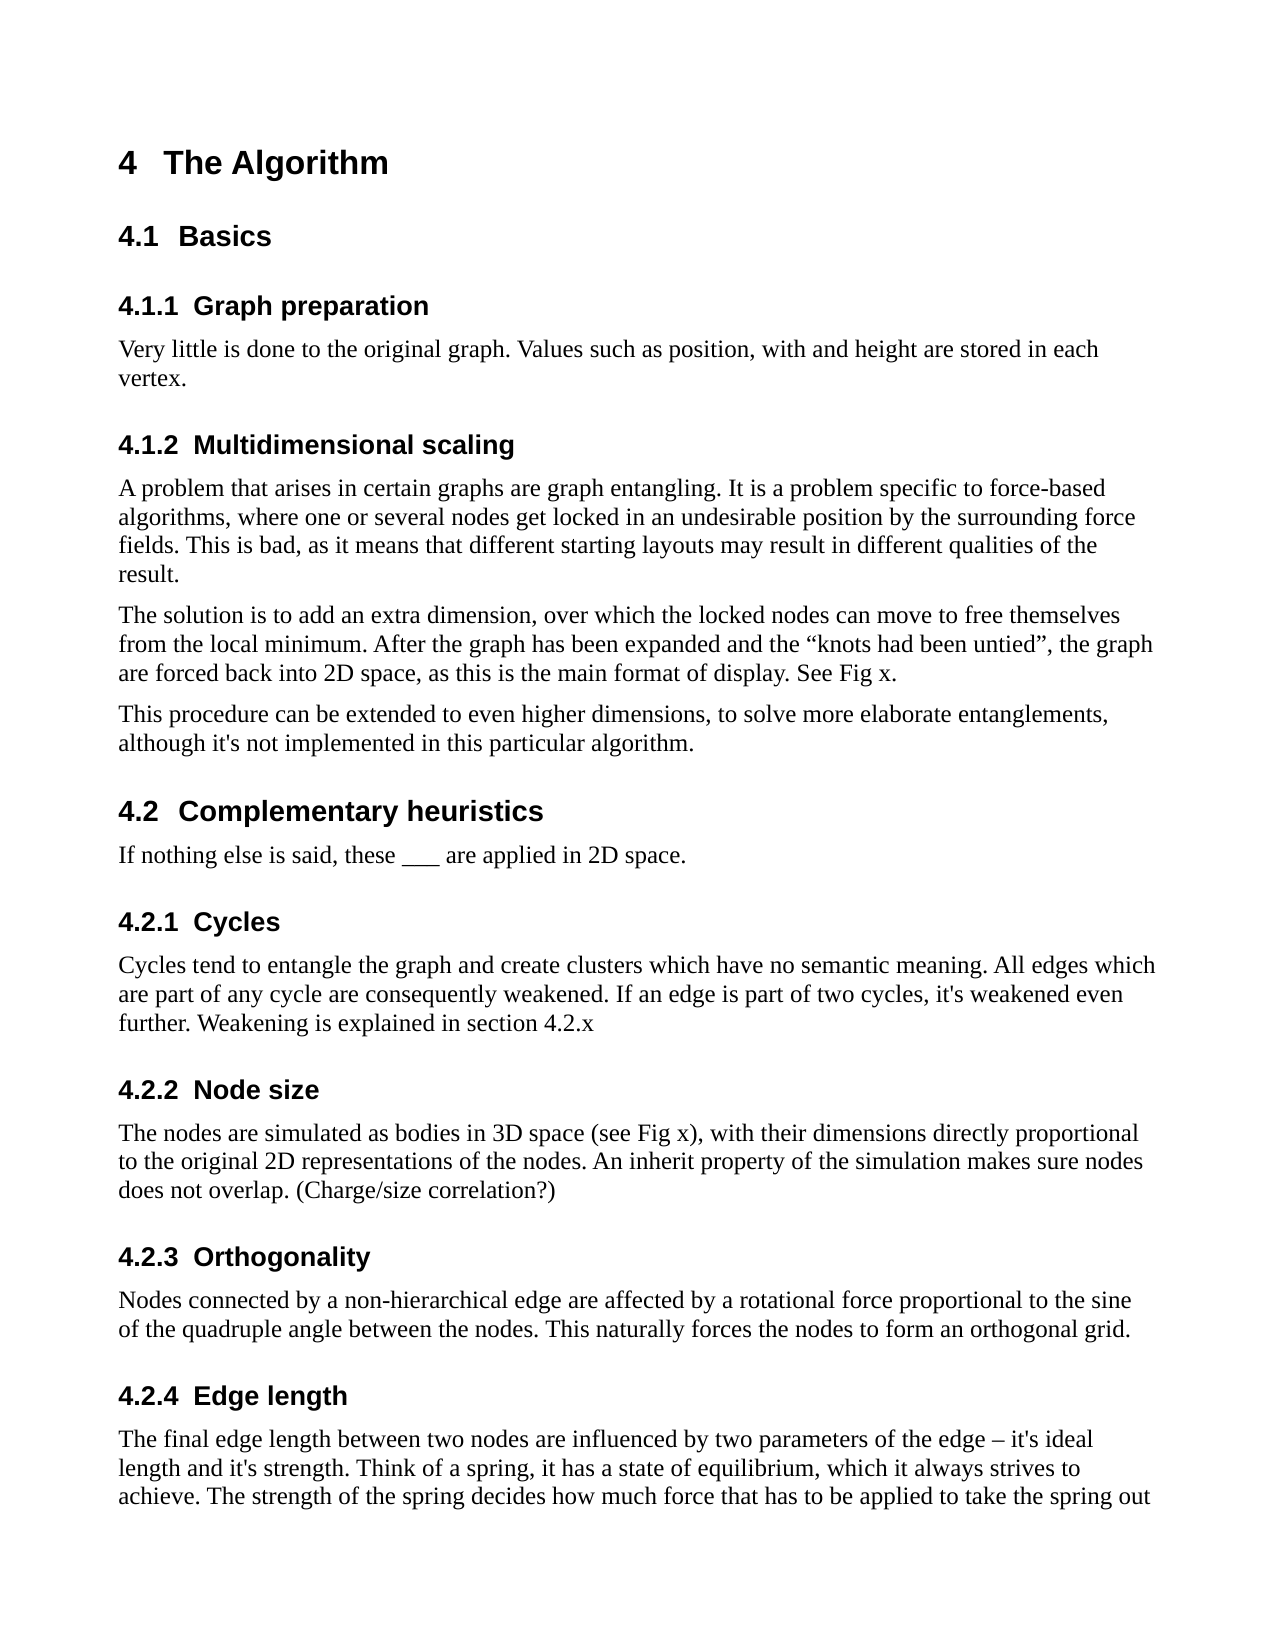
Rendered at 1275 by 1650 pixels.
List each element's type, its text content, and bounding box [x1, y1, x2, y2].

subtitle Orthogonality [118, 1241, 1157, 1273]
text If nothing else is said, these ___ are applied in 2D space. [118, 840, 1157, 869]
subtitle Edge length [118, 1380, 1157, 1411]
subtitle Basics [118, 219, 1157, 253]
text A problem that arises in certain graphs are graph entangling. It is a problem specific to force-based algorithms, where one or several nodes get locked in an undesirable position by the surrounding force fields. This is bad, as it means that different starting layouts may result in different qualities of the result. [118, 473, 1157, 588]
subtitle Node size [118, 1074, 1157, 1105]
subtitle The Algorithm [118, 143, 1157, 182]
subtitle Multidimensional scaling [118, 429, 1157, 460]
text The solution is to add an extra dimension, over which the locked nodes can move to free themselves from the local minimum. After the graph has been expanded and the “knots had been untied”, the graph are forced back into 2D space, as this is the main format of display. See Fig x. [118, 600, 1157, 687]
text The final edge length between two nodes are influenced by two parameters of the edge – it's ideal length and it's strength. Think of a spring, it has a state of equilibrium, which it always strives to achieve. The strength of the spring decides how much force that has to be applied to take the spring out [118, 1424, 1157, 1510]
subtitle Graph preparation [118, 290, 1157, 322]
text Cycles tend to entangle the graph and create clusters which have no semantic meaning. All edges which are part of any cycle are consequently weakened. If an edge is part of two cycles, it's weakened even further. Weakening is explained in section 4.2.x [118, 950, 1157, 1036]
subtitle Complementary heuristics [118, 794, 1157, 828]
text Nodes connected by a non-hierarchical edge are affected by a rotational force proportional to the sine of the quadruple angle between the nodes. This naturally forces the nodes to form an orthogonal grid. [118, 1285, 1157, 1343]
text Very little is done to the original graph. Values such as position, with and height are stored in each vertex. [118, 334, 1157, 392]
subtitle Cycles [118, 906, 1157, 938]
text This procedure can be extended to even higher dimensions, to solve more elaborate entanglements, although it's not implemented in this particular algorithm. [118, 699, 1157, 757]
text The nodes are simulated as bodies in 3D space (see Fig x), with their dimensions directly proportional to the original 2D representations of the nodes. An inherit property of the simulation makes sure nodes does not overlap. (Charge/size correlation?) [118, 1118, 1157, 1204]
